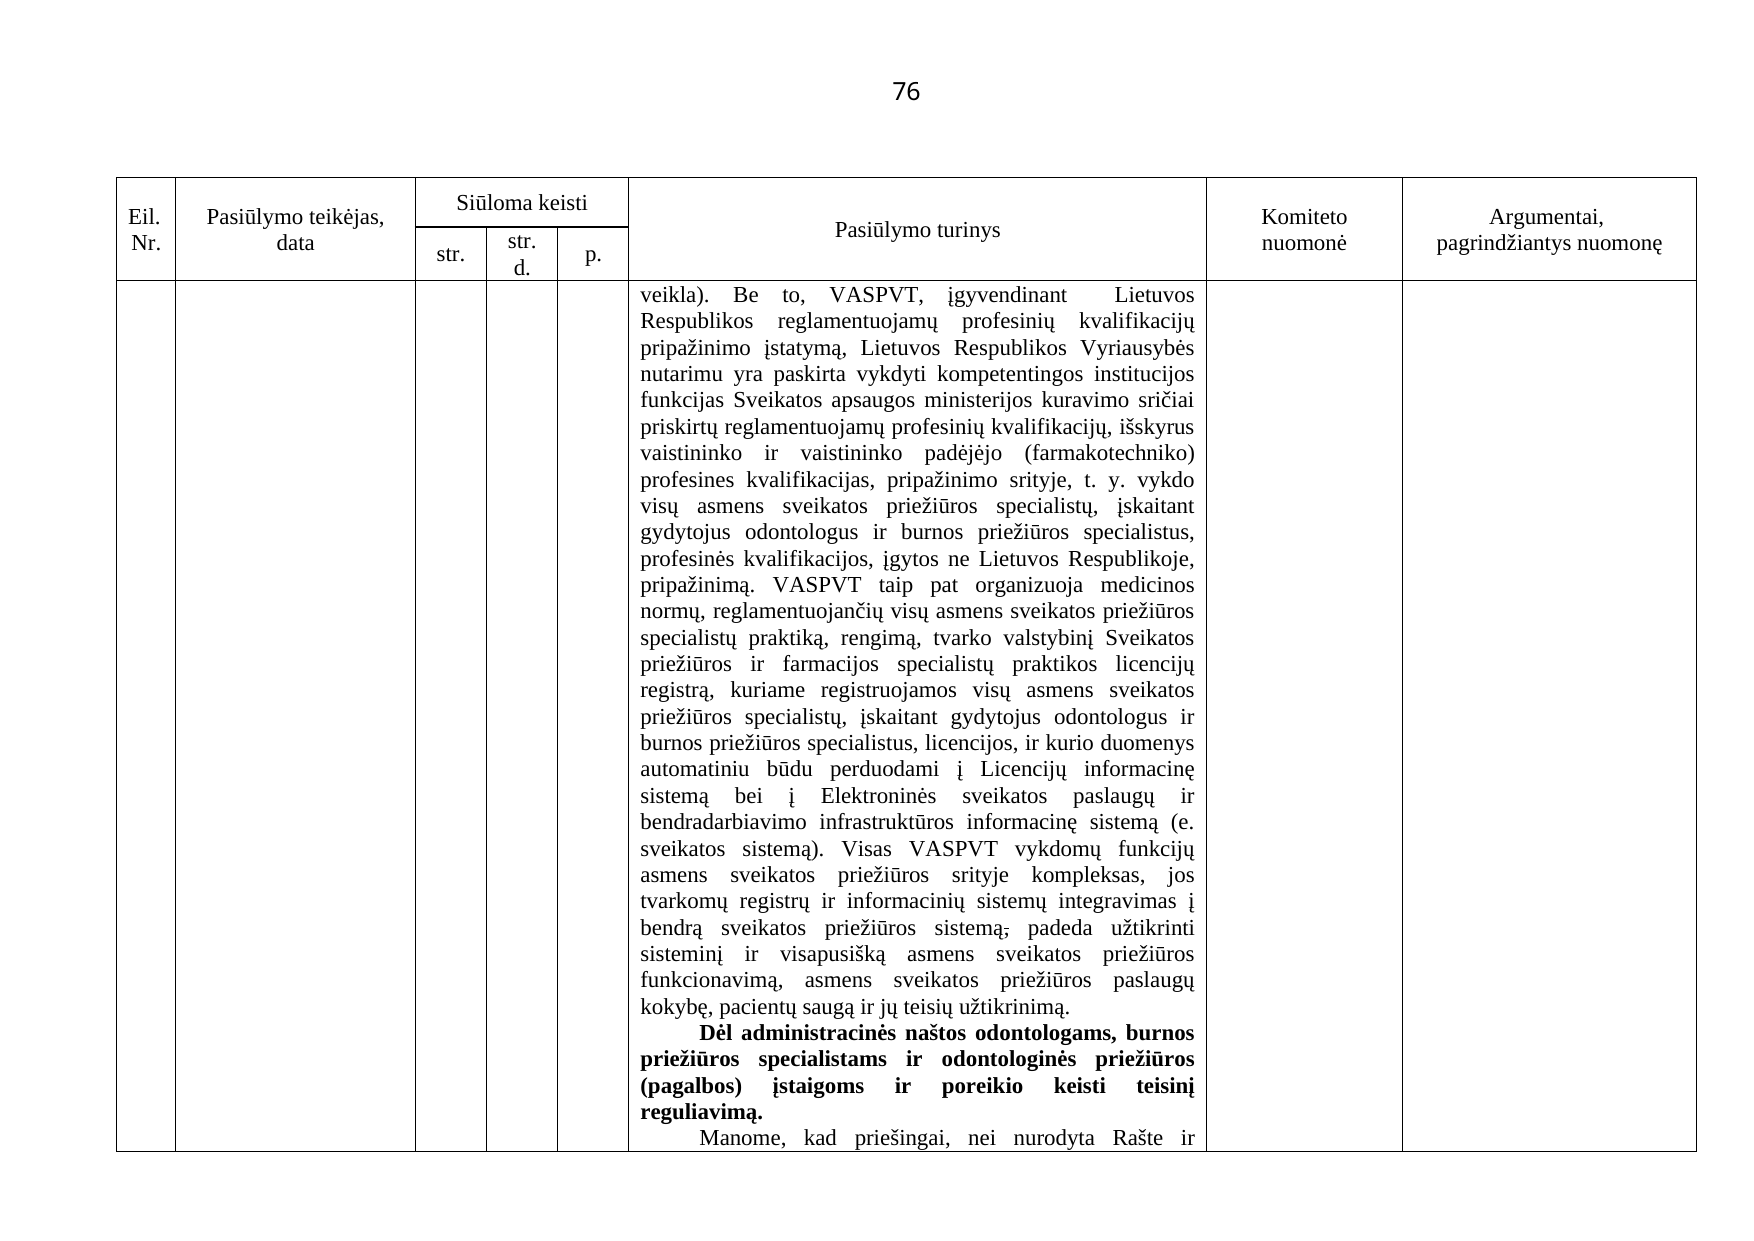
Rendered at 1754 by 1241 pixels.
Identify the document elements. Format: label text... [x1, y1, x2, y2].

table_header Komiteto nuomonė [1207, 178, 1402, 280]
table_cell str. d. [487, 228, 557, 280]
table_cell [558, 281, 628, 1151]
table_cell [1207, 281, 1402, 1151]
table_header Pasiūlymo teikėjas, data [176, 178, 415, 280]
table_cell str. [416, 228, 486, 280]
table_header Siūloma keisti [416, 178, 628, 226]
table_header Pasiūlymo turinys [629, 178, 1206, 280]
table_cell [176, 281, 415, 1151]
table_cell veikla). Be to, VASPVT, įgyvendinant Lietuvos Respublikos reglamentuojamų profesinių kvalifikacijų pripažinimo įstatymą, Lietuvos Respublikos Vyriausybės nutarimu yra paskirta vykdyti kompetentingos institucijos funkcijas Sveikatos apsaugos ministerijos kuravimo sričiai priskirtų reglamentuojamų profesinių kvalifikacijų, išskyrus vaistininko ir vaistininko padėjėjo (farmakotechniko) profesines kvalifikacijas, pripažinimo srityje, t. y. vykdo visų asmens sveikatos priežiūros specialistų, įskaitant gydytojus odontologus ir burnos priežiūros specialistus, profesinės kvalifikacijos, įgytos ne Lietuvos Respublikoje, pripažinimą. VASPVT taip pat organizuoja medicinos normų, reglamentuojančių visų asmens sveikatos priežiūros specialistų praktiką, rengimą, tvarko valstybinį Sveikatos priežiūros ir farmacijos specialistų praktikos licencijų registrą, kuriame registruojamos visų asmens sveikatos priežiūros specialistų, įskaitant gydytojus odontologus ir burnos priežiūros specialistus, licencijos, ir kurio duomenys automatiniu būdu perduodami į Licencijų informacinę sistemą bei į Elektroninės sveikatos paslaugų ir bendradarbiavimo infrastruktūros informacinę sistemą (e. sveikatos sistemą). Visas VASPVT vykdomų funkcijų asmens sveikatos priežiūros srityje kompleksas, jos tvarkomų registrų ir informacinių sistemų integravimas į bendrą sveikatos priežiūros sistemą, padeda užtikrinti sisteminį ir visapusišką asmens sveikatos priežiūros funkcionavimą, asmens sveikatos priežiūros paslaugų kokybę, pacientų saugą ir jų teisių užtikrinimą. Dėl administracinės naštos odontologams, burnos priežiūros specialistams ir odontologinės priežiūros (pagalbos) įstaigoms ir poreikio keisti teisinį reguliavimą. Manome, kad priešingai, nei nurodyta Rašte ir [629, 281, 1206, 1151]
table_cell [487, 281, 557, 1151]
table_cell p. [558, 228, 628, 280]
table_header Eil. Nr. [117, 178, 175, 280]
table_header Argumentai, pagrindžiantys nuomonę [1403, 178, 1696, 280]
table_cell [416, 281, 486, 1151]
table_cell [117, 281, 175, 1151]
table_cell [1403, 281, 1696, 1151]
